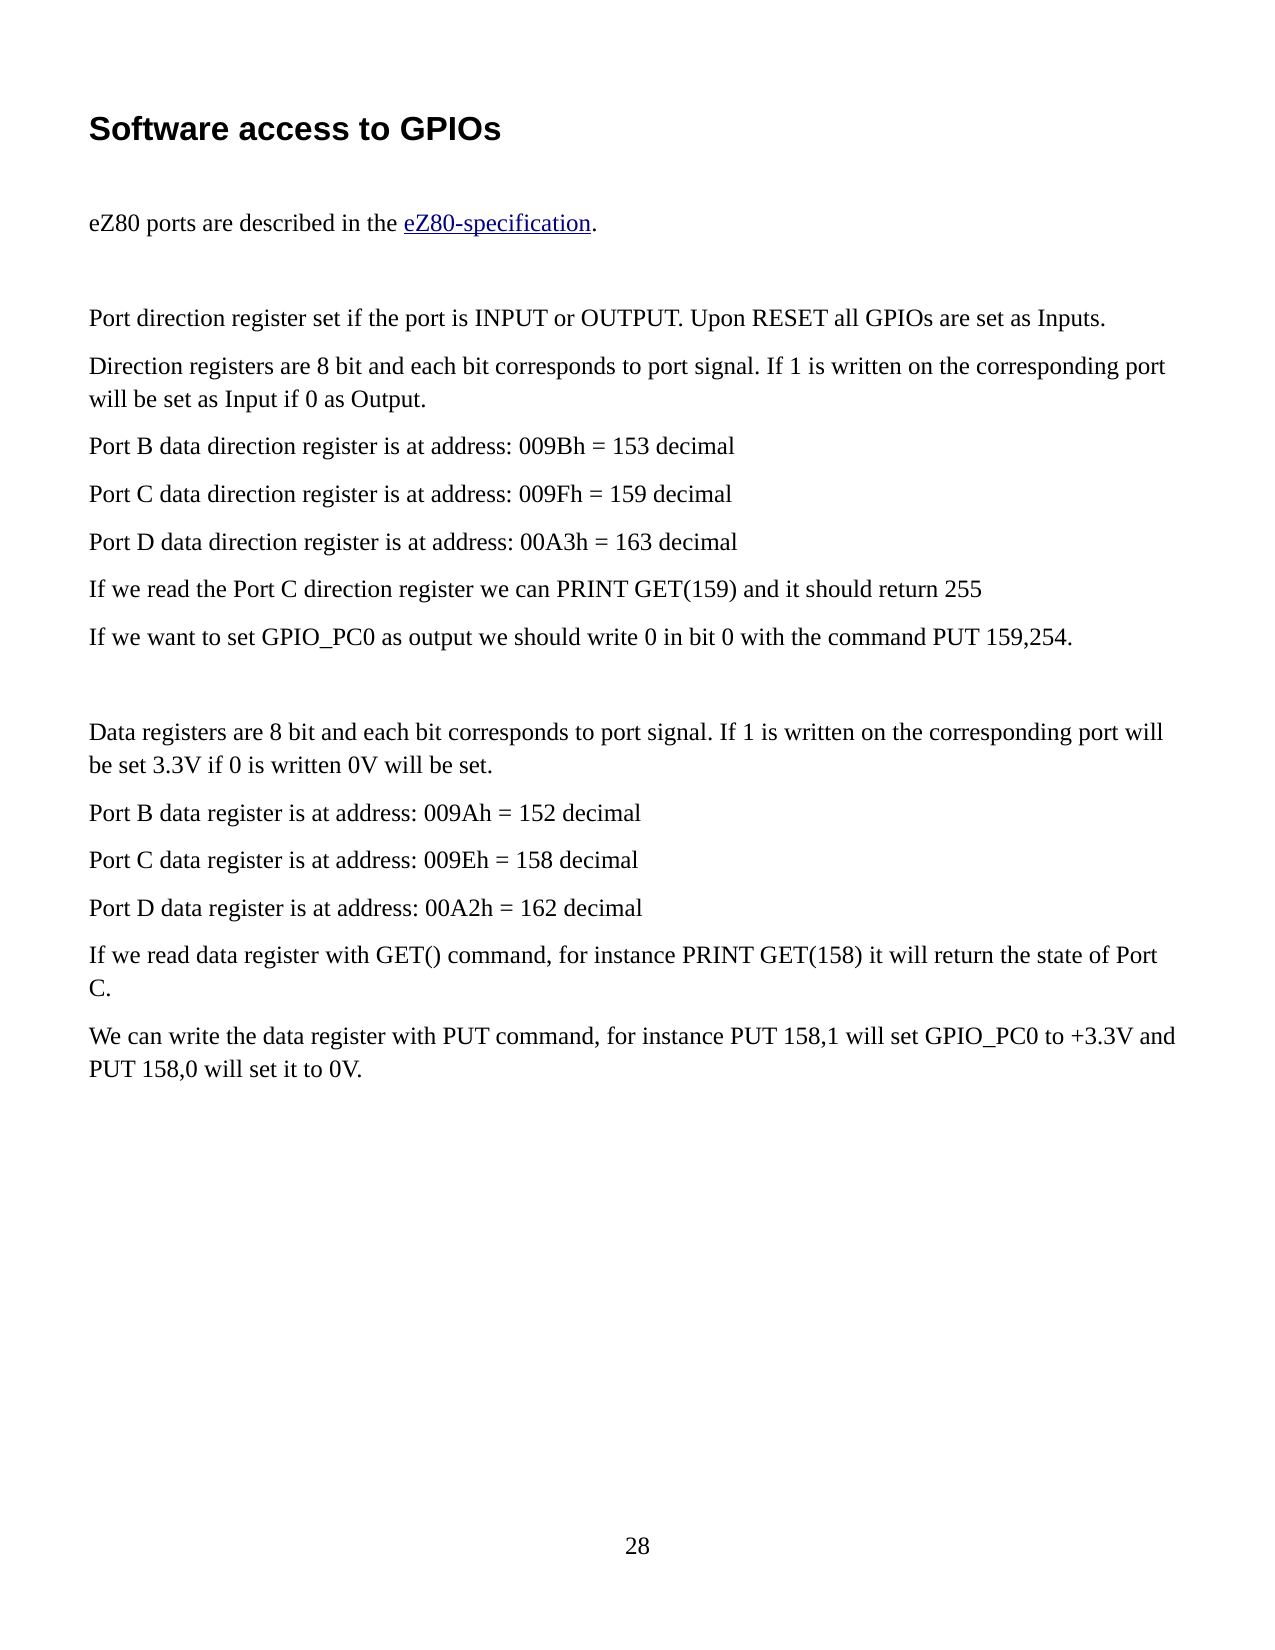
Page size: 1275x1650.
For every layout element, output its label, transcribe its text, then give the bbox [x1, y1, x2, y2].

text Data registers are 8 bit and each bit corresponds to port signal. If 1 is written on the corresponding port will be set 3.3V if 0 is written 0V will be set. [88, 717, 1186, 779]
text Port direction register set if the port is INPUT or OUTPUT. Upon RESET all GPIOs are set as Inputs. [88, 303, 1186, 332]
text Direction registers are 8 bit and each bit corresponds to port signal. If 1 is written on the corresponding port will be set as Input if 0 as Output. [88, 351, 1186, 412]
text eZ80 ports are described in the eZ80-specification. [88, 208, 1186, 237]
text If we read the Port C direction register we can PRINT GET(159) and it should return 255 [88, 574, 1186, 603]
text Port B data direction register is at address: 009Bh = 153 decimal [88, 431, 1186, 460]
text We can write the data register with PUT command, for instance PUT 158,1 will set GPIO_PC0 to +3.3V and PUT 158,0 will set it to 0V. [88, 1021, 1186, 1083]
text Port D data register is at address: 00A2h = 162 decimal [88, 893, 1186, 922]
text If we want to set GPIO_PC0 as output we should write 0 in bit 0 with the command PUT 159,254. [88, 622, 1186, 651]
subtitle Software access to GPIOs [88, 109, 1186, 148]
text Port B data register is at address: 009Ah = 152 decimal [88, 798, 1186, 826]
text Port C data register is at address: 009Eh = 158 decimal [88, 845, 1186, 874]
text Port C data direction register is at address: 009Fh = 159 decimal [88, 479, 1186, 508]
text Port D data direction register is at address: 00A3h = 163 decimal [88, 527, 1186, 555]
text If we read data register with GET() command, for instance PRINT GET(158) it will return the state of Port C. [88, 940, 1186, 1002]
